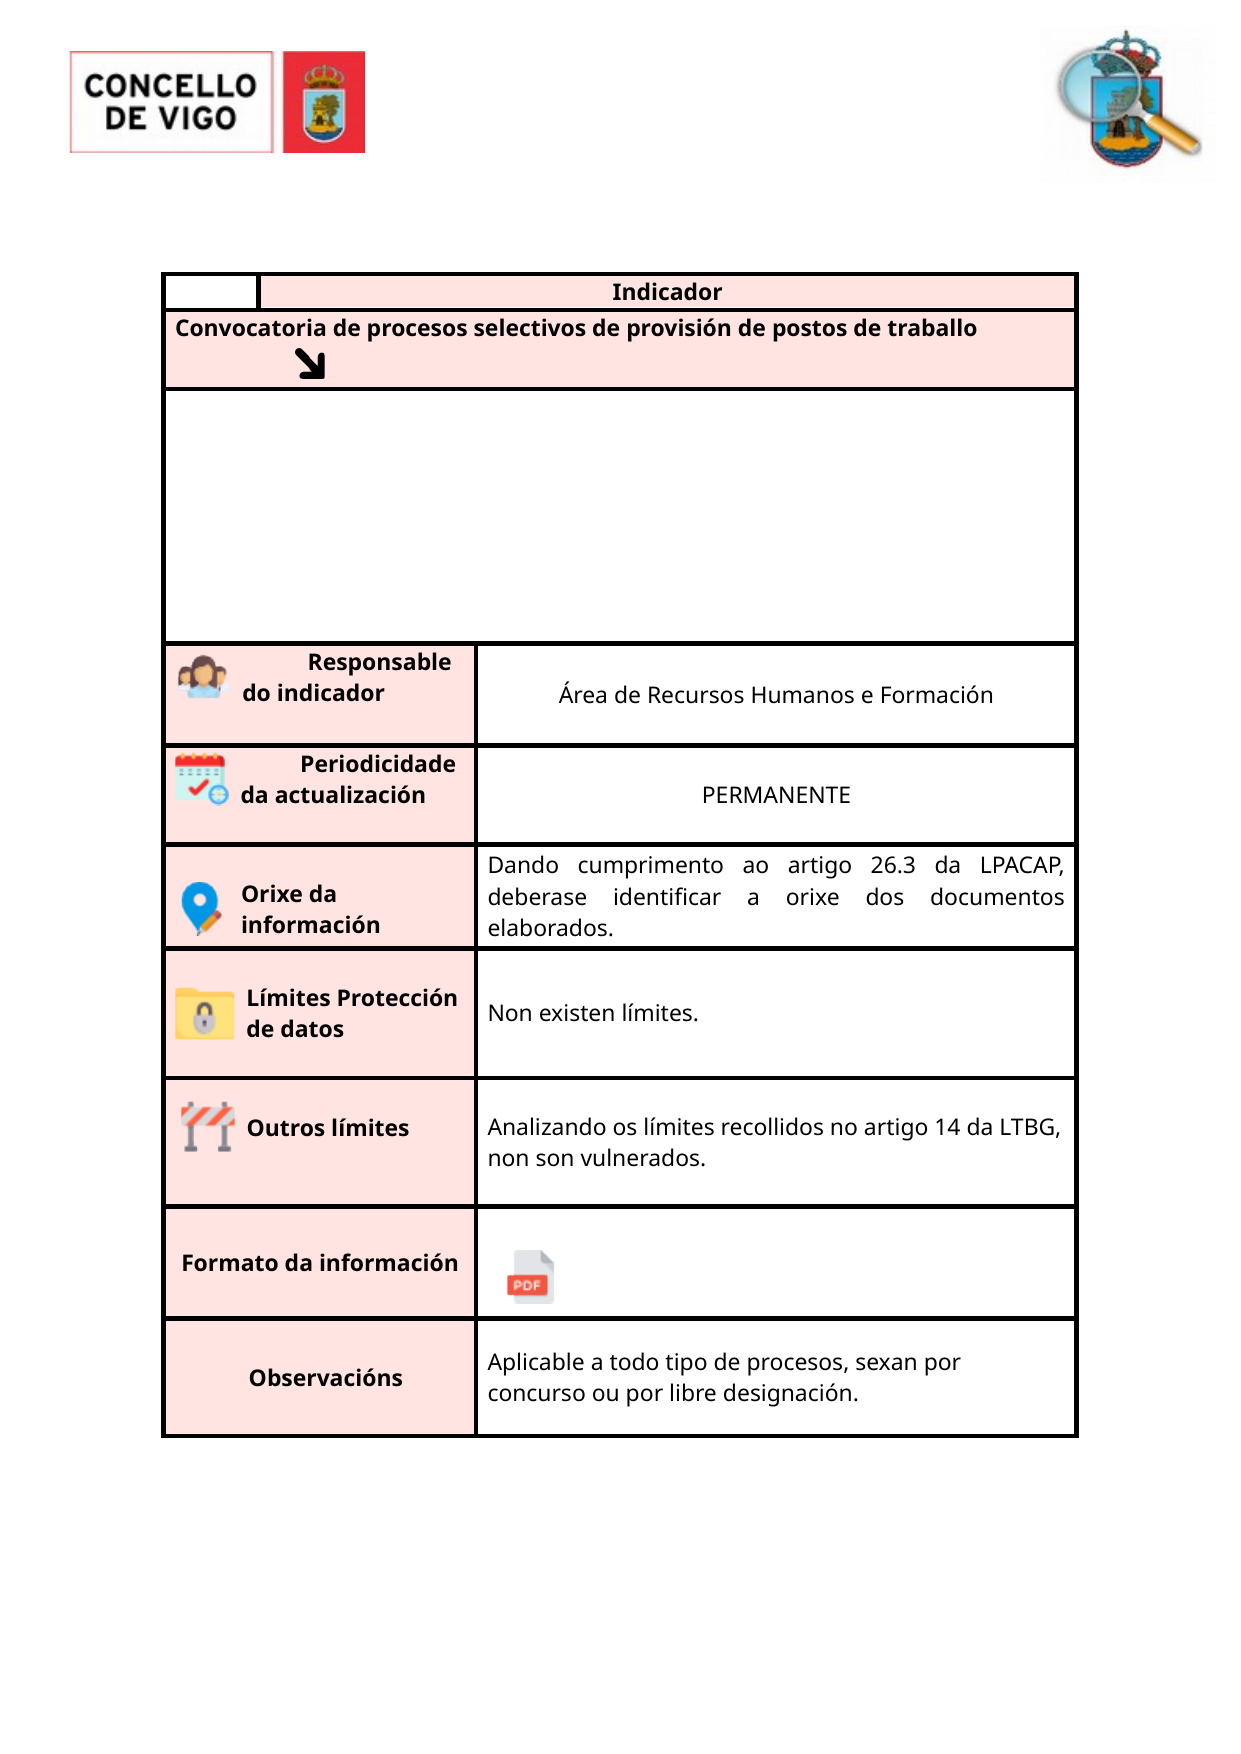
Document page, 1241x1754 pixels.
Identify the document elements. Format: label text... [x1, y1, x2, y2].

table_cell Outros límites [166, 1080, 474, 1204]
table_cell Responsable do indicador [166, 646, 474, 743]
table_header [166, 276, 256, 307]
table_cell Analizando os límites recollidos no artigo 14 da LTBG, non son vulnerados. [478, 1080, 1074, 1204]
picture [69, 51, 365, 153]
table_cell Aplicable a todo tipo de procesos, sexan por concurso ou por libre designación. [478, 1321, 1074, 1434]
picture [175, 882, 229, 936]
picture [1040, 26, 1218, 186]
picture [177, 650, 231, 704]
table_cell Dando cumprimento ao artigo 26.3 da LPACAP, deberase identificar a orixe dos documentos elaborados. [478, 847, 1074, 946]
picture [175, 984, 235, 1044]
table_cell Formato da información [166, 1209, 474, 1316]
picture [181, 1100, 235, 1154]
picture [295, 348, 325, 379]
table_cell [478, 1209, 1074, 1316]
table_cell [166, 391, 1074, 641]
table_cell Non existen límites. [478, 951, 1074, 1076]
table_cell Observacións [166, 1321, 474, 1434]
picture [504, 1250, 558, 1304]
table_cell Periodicidade da actualización [166, 748, 474, 842]
table_cell Límites Protección de datos [166, 951, 474, 1076]
table_cell Área de Recursos Humanos e Formación [478, 646, 1074, 743]
table_cell Orixe da información [166, 847, 474, 946]
table_cell PERMANENTE [478, 748, 1074, 842]
table_cell Convocatoria de procesos selectivos de provisión de postos de traballo [166, 312, 1074, 387]
picture [175, 752, 229, 806]
table_header Indicador [261, 276, 1074, 307]
picture [193, 894, 207, 906]
